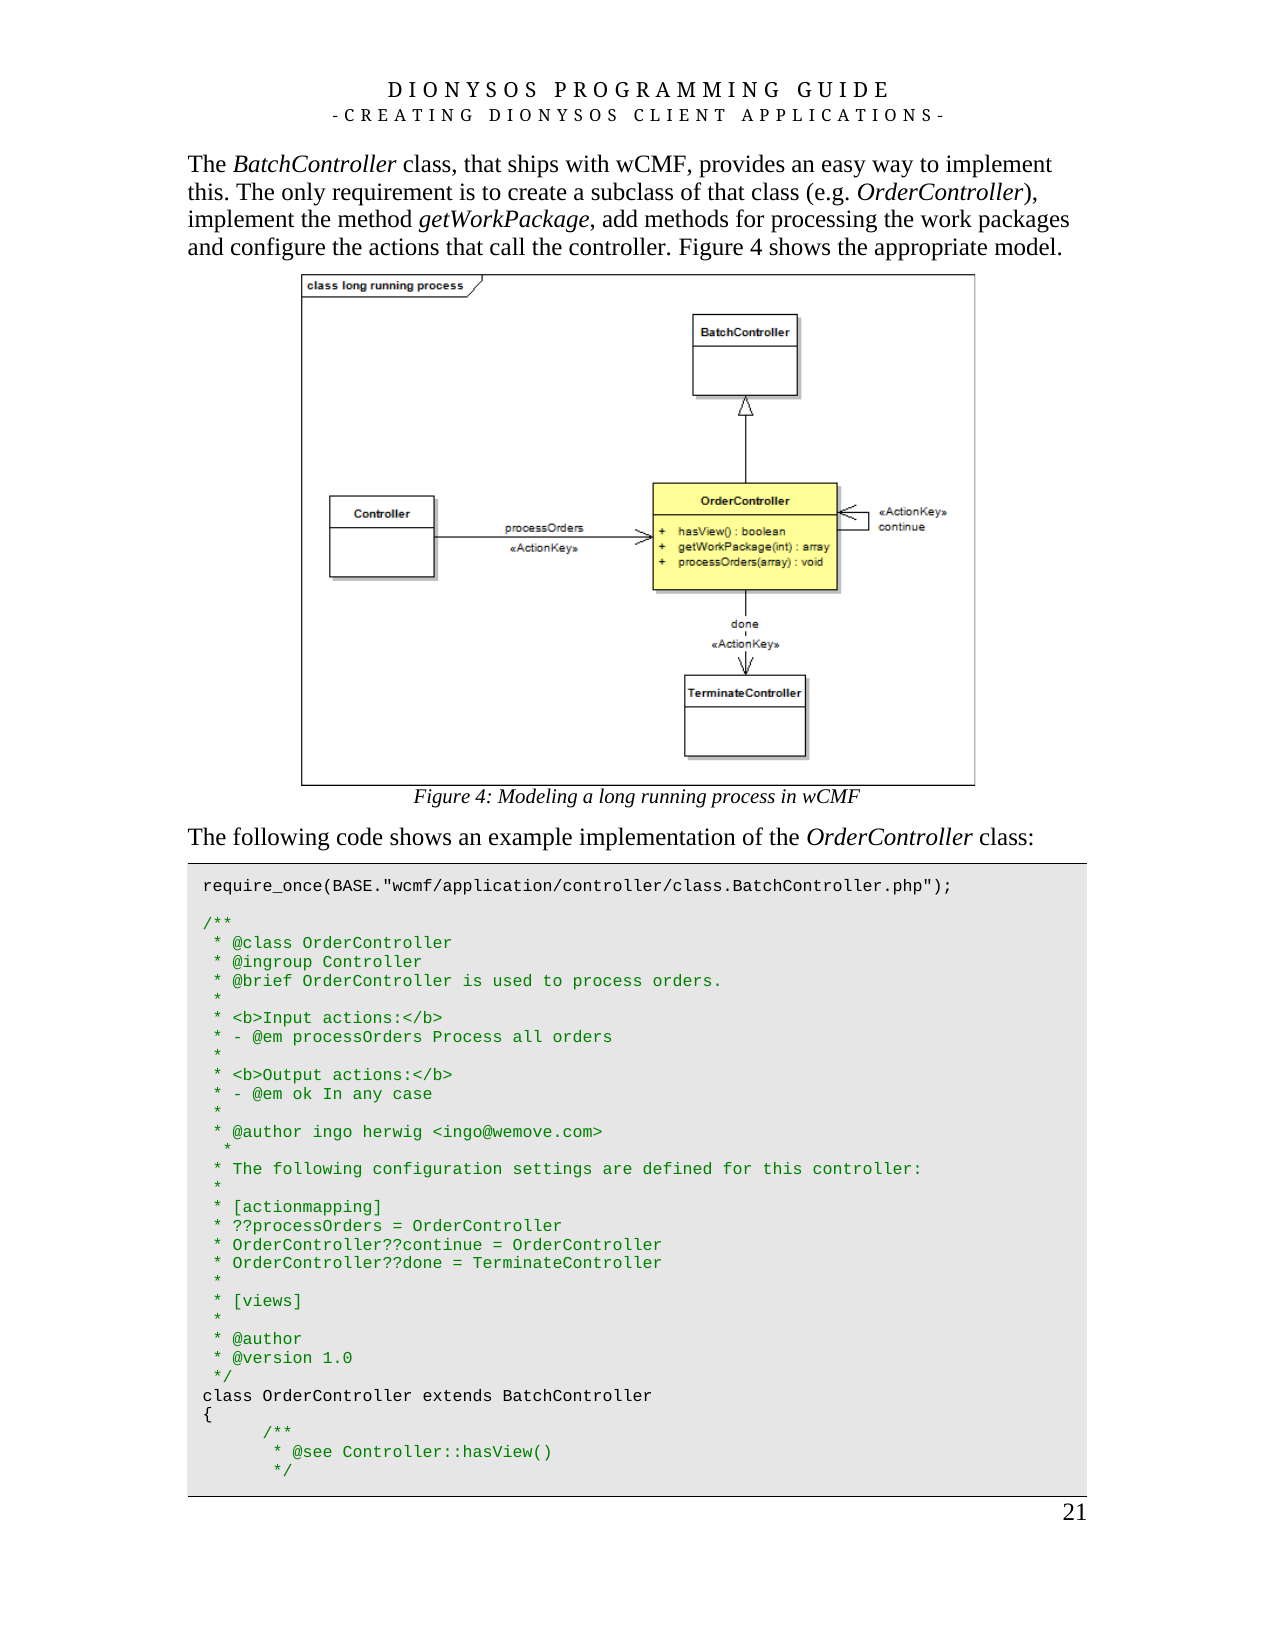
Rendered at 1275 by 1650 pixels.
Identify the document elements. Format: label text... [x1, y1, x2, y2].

picture [300, 273, 976, 786]
text The BatchController class, that ships with wCMF, provides an easy way to implement this. The only requirement is to create a subclass of that class (e.g. OrderController), implement the method getWorkPackage, add methods for processing the work packages and configure the actions that call the controller. Figure 4 shows the appropriate model. [187, 150, 1087, 261]
text The following code shows an example implementation of the OrderController class: [187, 808, 1087, 851]
text require_once(BASE."wcmf/application/controller/class.BatchController.php"); /** * @class OrderController * @ingroup Controller * @brief OrderController is used to process orders. * * <b>Input actions:</b> * - @em processOrders Process all orders * * <b>Output actions:</b> * - @em ok In any case * * @author ingo herwig <ingo@wemove.com> * * The following configuration settings are defined for this controller: * * [actionmapping] * ??processOrders = OrderController * OrderController??continue = OrderController * OrderController??done = TerminateController * * [views] * * @author * @version 1.0 */ class OrderController extends BatchController { /** * @see Controller::hasView() */ [187, 864, 1087, 1496]
text Figure 4: Modeling a long running process in wCMF [187, 786, 1087, 808]
